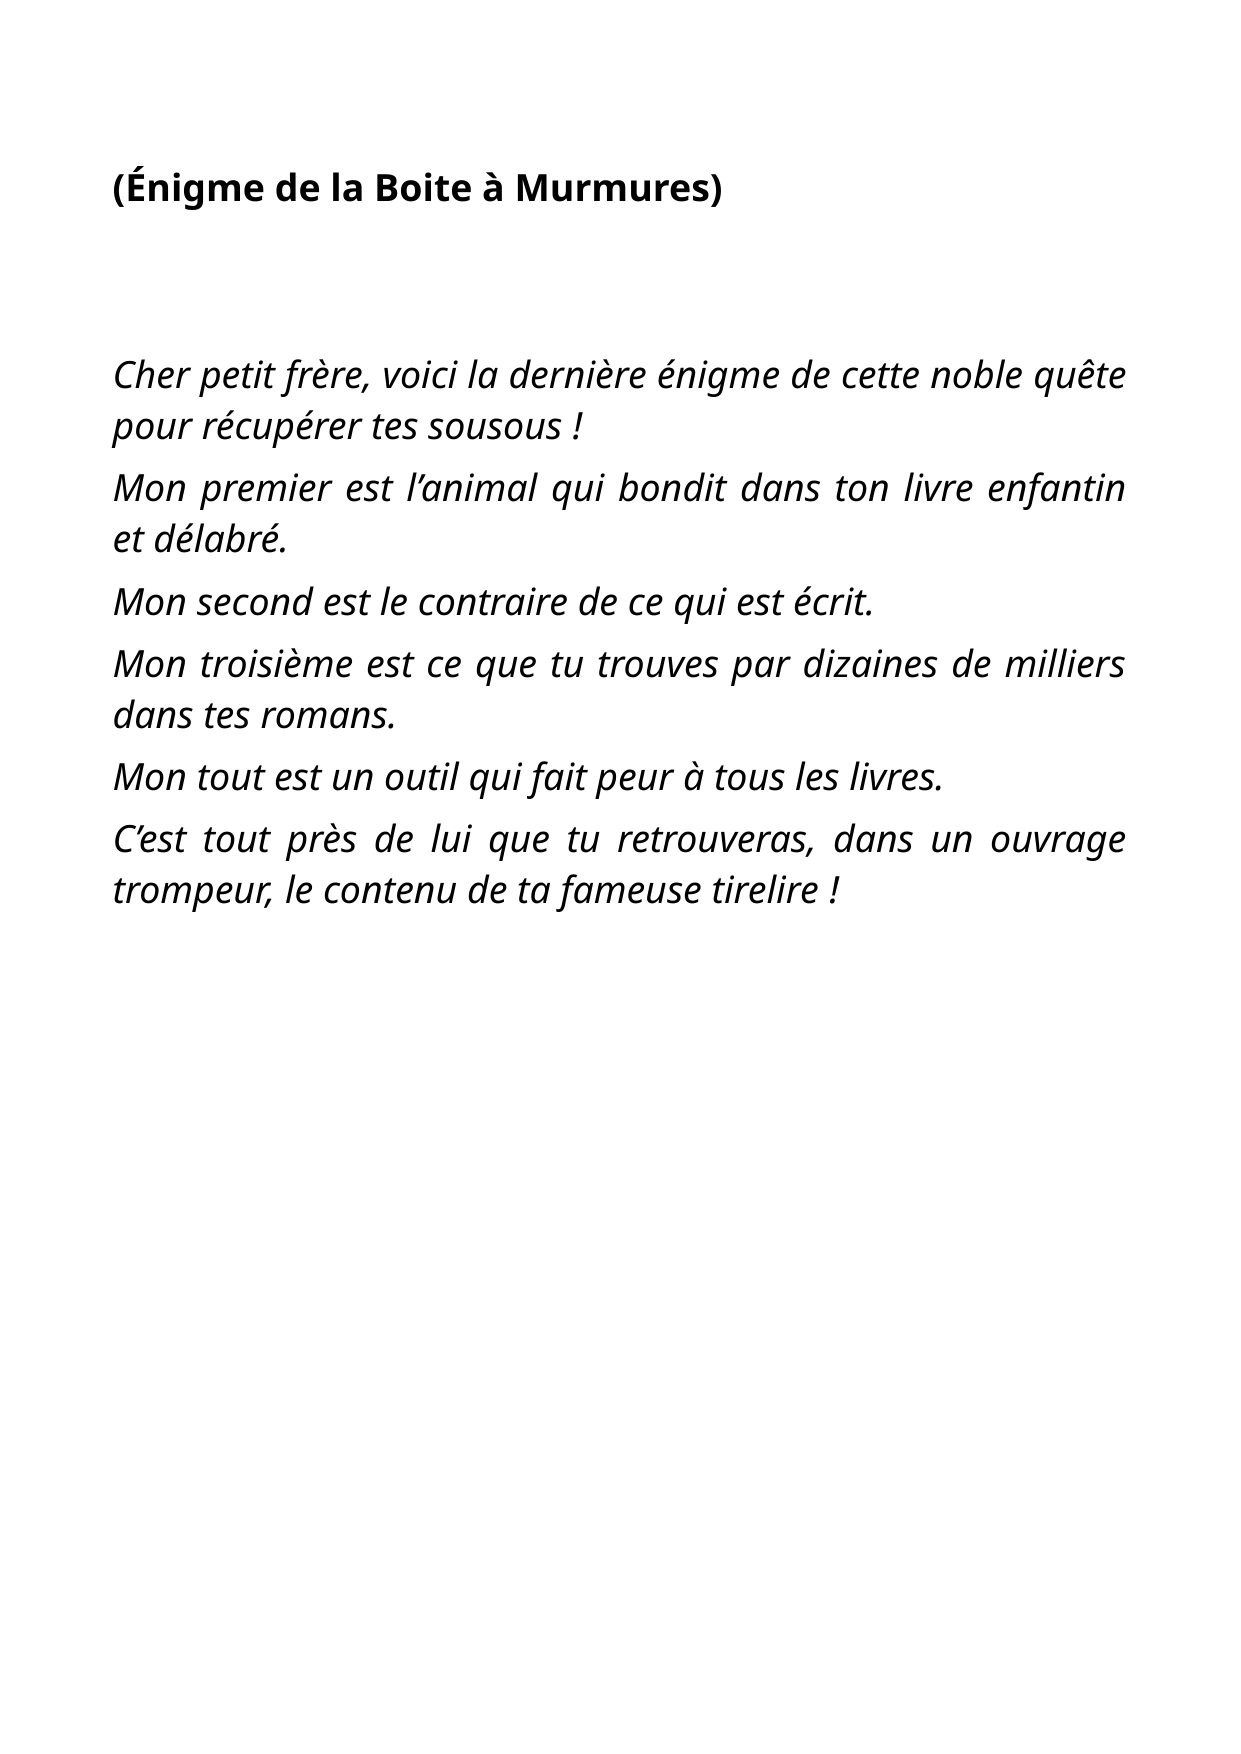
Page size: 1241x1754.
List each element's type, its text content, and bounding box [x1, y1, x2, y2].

text Mon second est le contraire de ce qui est écrit. [112, 575, 1128, 626]
text Mon troisième est ce que tu trouves par dizaines de milliers dans tes romans. [112, 637, 1128, 739]
text Mon premier est l’animal qui bondit dans ton livre enfantin et délabré. [112, 461, 1128, 563]
text C’est tout près de lui que tu retrouveras, dans un ouvrage trompeur, le contenu de ta fameuse tirelire ! [112, 813, 1128, 915]
text Mon tout est un outil qui fait peur à tous les livres. [112, 750, 1128, 801]
text (Énigme de la Boite à Murmures) [112, 161, 1128, 212]
text Cher petit frère, voici la dernière énigme de cette noble quête pour récupérer tes sousous ! [112, 348, 1128, 450]
